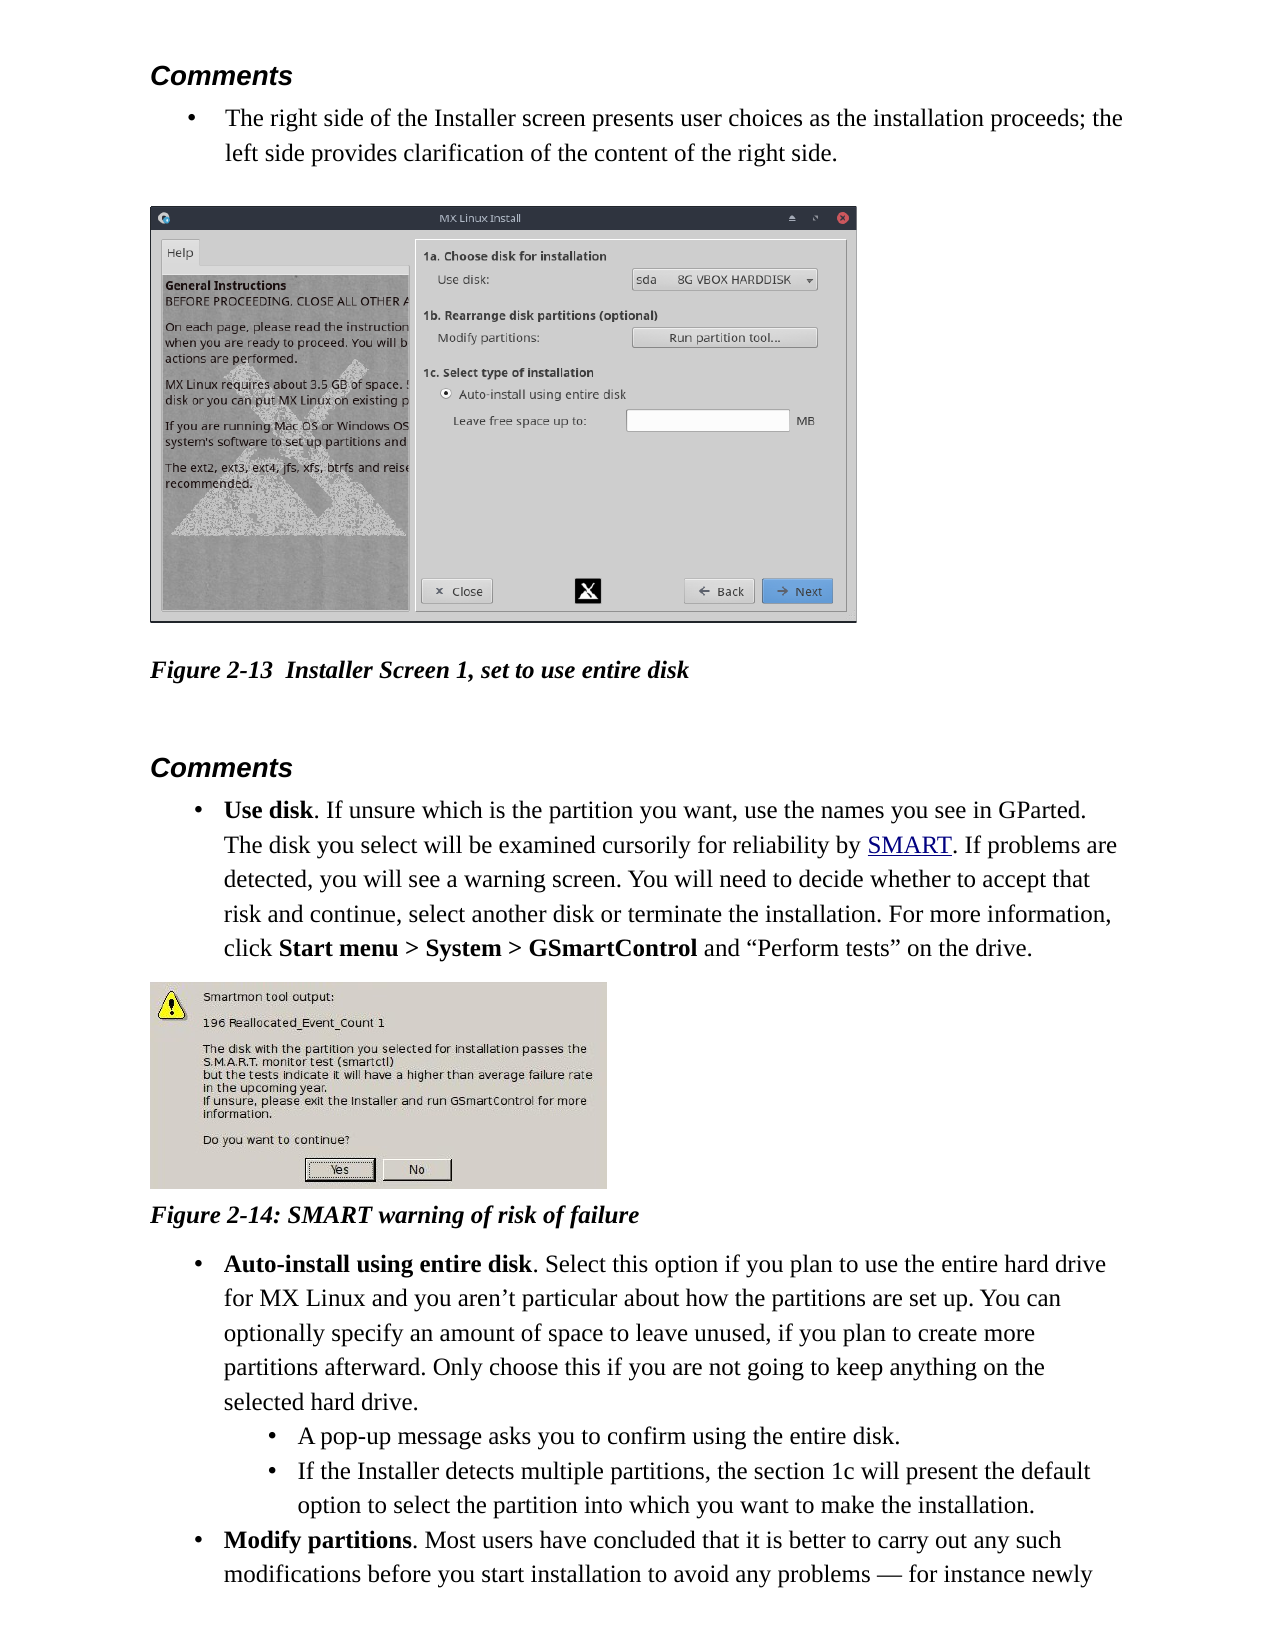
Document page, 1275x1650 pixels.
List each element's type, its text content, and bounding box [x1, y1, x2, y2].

list Use disk. If unsure which is the partition you want, use the names you see in GParted. The disk you select will be examined cursorily for reliability by SMART. If problems are detected, you will see a warning screen. You will need to decide whether to accept that risk and continue, select another disk or terminate the installation. For more information, click Start menu > System > GSmartControl and “Perform tests” on the drive. [194, 796, 1125, 962]
picture [150, 982, 607, 1189]
list Modify partitions. Most users have concluded that it is better to carry out any such modifications before you start installation to avoid any problems — for instance newly [194, 1525, 1125, 1588]
subtitle Comments [150, 59, 1125, 91]
list If the Installer detects multiple partitions, the section 1c will present the default option to select the partition into which you want to make the installation. [268, 1456, 1125, 1519]
list A pop-up message asks you to confirm using the entire disk. [268, 1421, 1125, 1450]
list Auto-install using entire disk. Select this option if you plan to use the entire hard drive for MX Linux and you aren’t particular about how the partitions are set up. You can optionally specify an amount of space to leave unused, if you plan to create more partitions afterward. Only choose this if you are not going to keep anything on the selected hard drive. [194, 1249, 1125, 1416]
text Figure 2-13 Installer Screen 1, set to use entire disk [150, 655, 1125, 684]
list The right side of the Installer screen presents user choices as the installation proceeds; the left side provides clarification of the content of the right side. [187, 103, 1125, 167]
picture [150, 206, 857, 623]
text Figure 2-14: SMART warning of risk of failure [150, 1200, 1125, 1229]
subtitle Comments [150, 751, 1125, 783]
